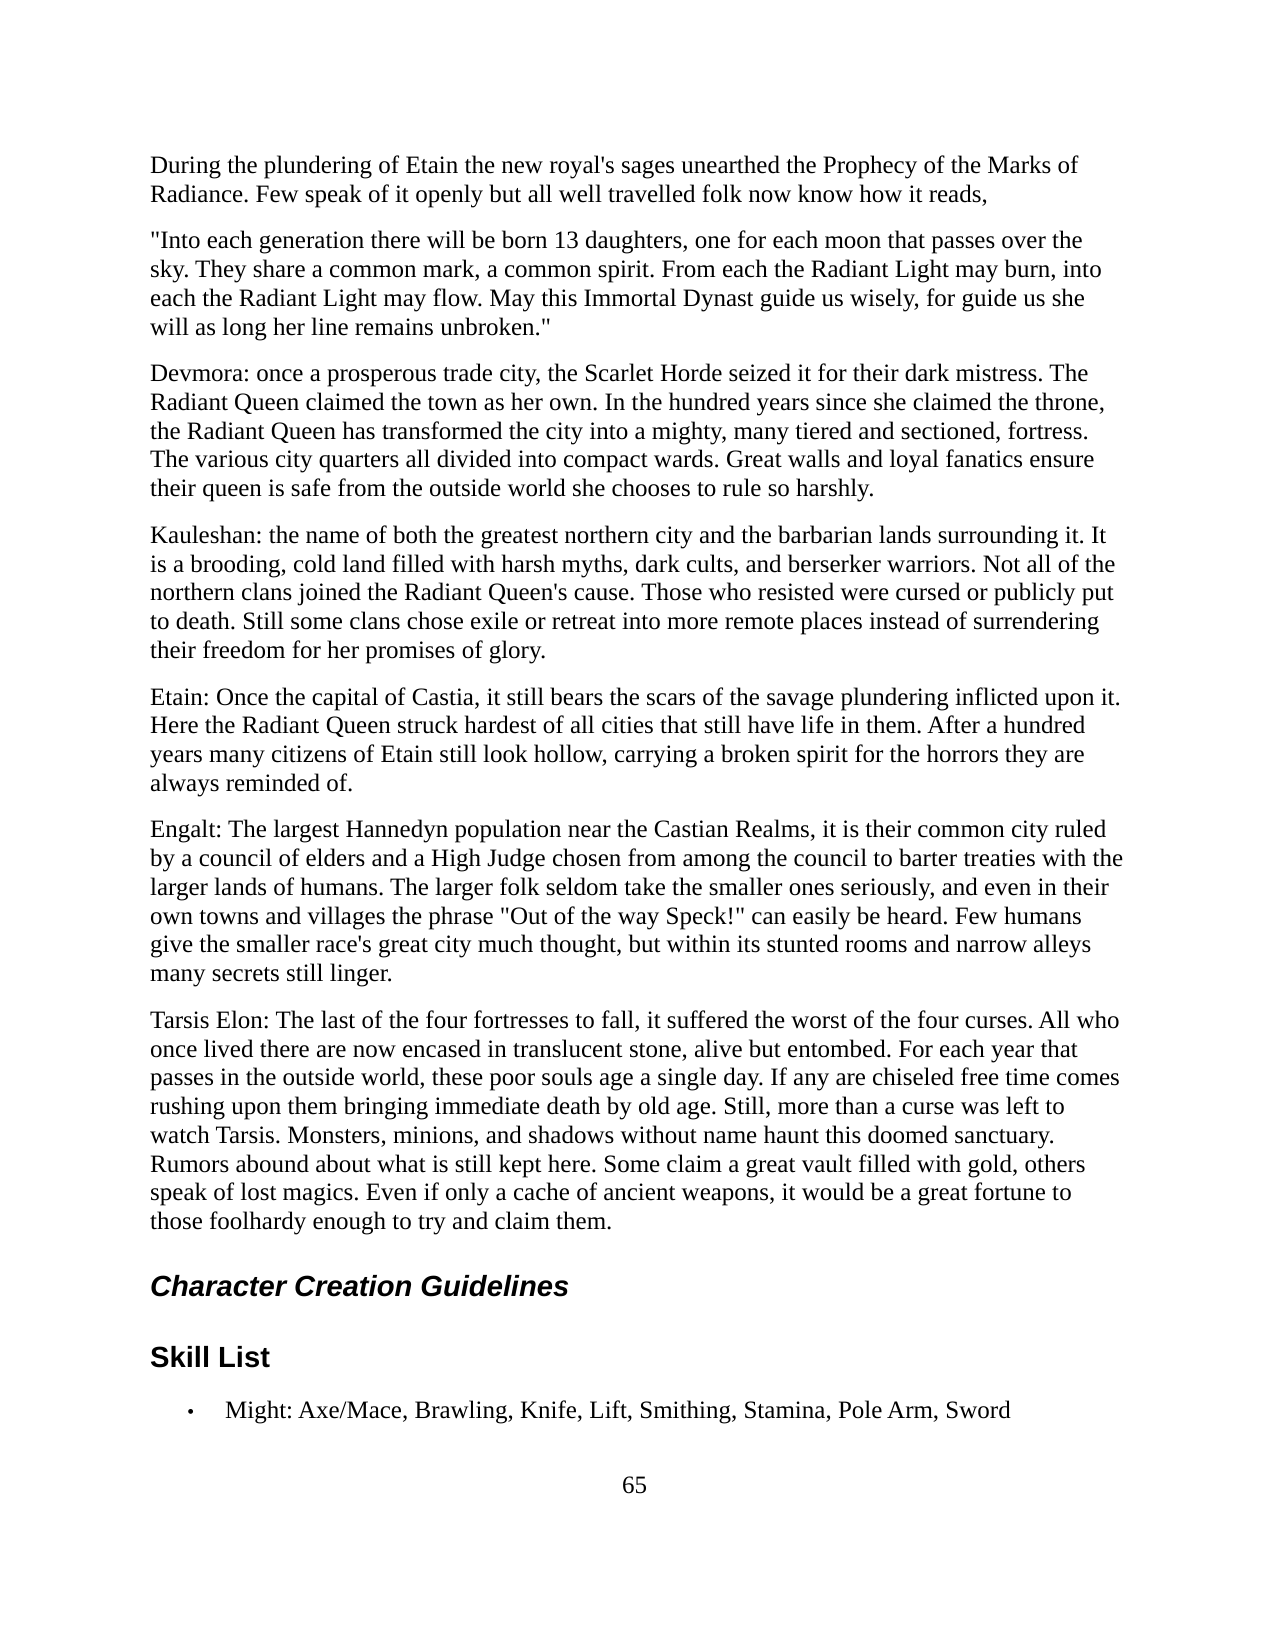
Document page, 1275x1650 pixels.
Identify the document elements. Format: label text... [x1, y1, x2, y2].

list Might: Axe/Mace, Brawling, Knife, Lift, Smithing, Stamina, Pole Arm, Sword [187, 1395, 1125, 1424]
text Tarsis Elon: The last of the four fortresses to fall, it suffered the worst of the four curses. All who once lived there are now encased in translucent stone, alive but entombed. For each year that passes in the outside world, these poor souls age a single day. If any are chiseled free time comes rushing upon them bringing immediate death by old age. Still, more than a curse was left to watch Tarsis. Monsters, minions, and shadows without name haunt this doomed sanctuary. Rumors abound about what is still kept here. Some claim a great vault filled with gold, others speak of lost magics. Even if only a cache of ancient weapons, it would be a great fortune to those foolhardy enough to try and claim them. [150, 1005, 1125, 1235]
text Kauleshan: the name of both the greatest northern city and the barbarian lands surrounding it. It is a brooding, cold land filled with harsh myths, dark cults, and berserker warriors. Not all of the northern clans joined the Radiant Queen's cause. Those who resisted were cursed or publicly put to death. Still some clans chose exile or retreat into more remote places instead of surrendering their freedom for her promises of glory. [150, 520, 1125, 664]
text "Into each generation there will be born 13 daughters, one for each moon that passes over the sky. They share a common mark, a common spirit. From each the Radiant Light may burn, into each the Radiant Light may flow. May this Immortal Dynast guide us wisely, for guide us she will as long her line remains unbroken." [150, 225, 1125, 340]
subtitle Character Creation Guidelines [150, 1269, 1125, 1302]
text Etain: Once the capital of Castia, it still bears the scars of the savage plundering inflicted upon it. Here the Radiant Queen struck hardest of all cities that still have life in them. After a hundred years many citizens of Etain still look hollow, carrying a broken spirit for the horrors they are always reminded of. [150, 682, 1125, 797]
text Devmora: once a prosperous trade city, the Scarlet Horde seized it for their dark mistress. The Radiant Queen claimed the town as her own. In the hundred years since she claimed the throne, the Radiant Queen has transformed the city into a mighty, many tiered and sectioned, fortress. The various city quarters all divided into compact wards. Great walls and loyal fanatics ensure their queen is safe from the outside world she chooses to rule so harshly. [150, 358, 1125, 502]
text Engalt: The largest Hannedyn population near the Castian Realms, it is their common city ruled by a council of elders and a High Judge chosen from among the council to barter treaties with the larger lands of humans. The larger folk seldom take the smaller ones seriously, and even in their own towns and villages the phrase "Out of the way Speck!" can easily be heard. Few humans give the smaller race's great city much thought, but within its stunted rooms and narrow alleys many secrets still linger. [150, 814, 1125, 987]
text During the plundering of Etain the new royal's sages unearthed the Prophecy of the Marks of Radiance. Few speak of it openly but all well travelled folk now know how it reads, [150, 150, 1125, 207]
subtitle Skill List [150, 1340, 1125, 1373]
